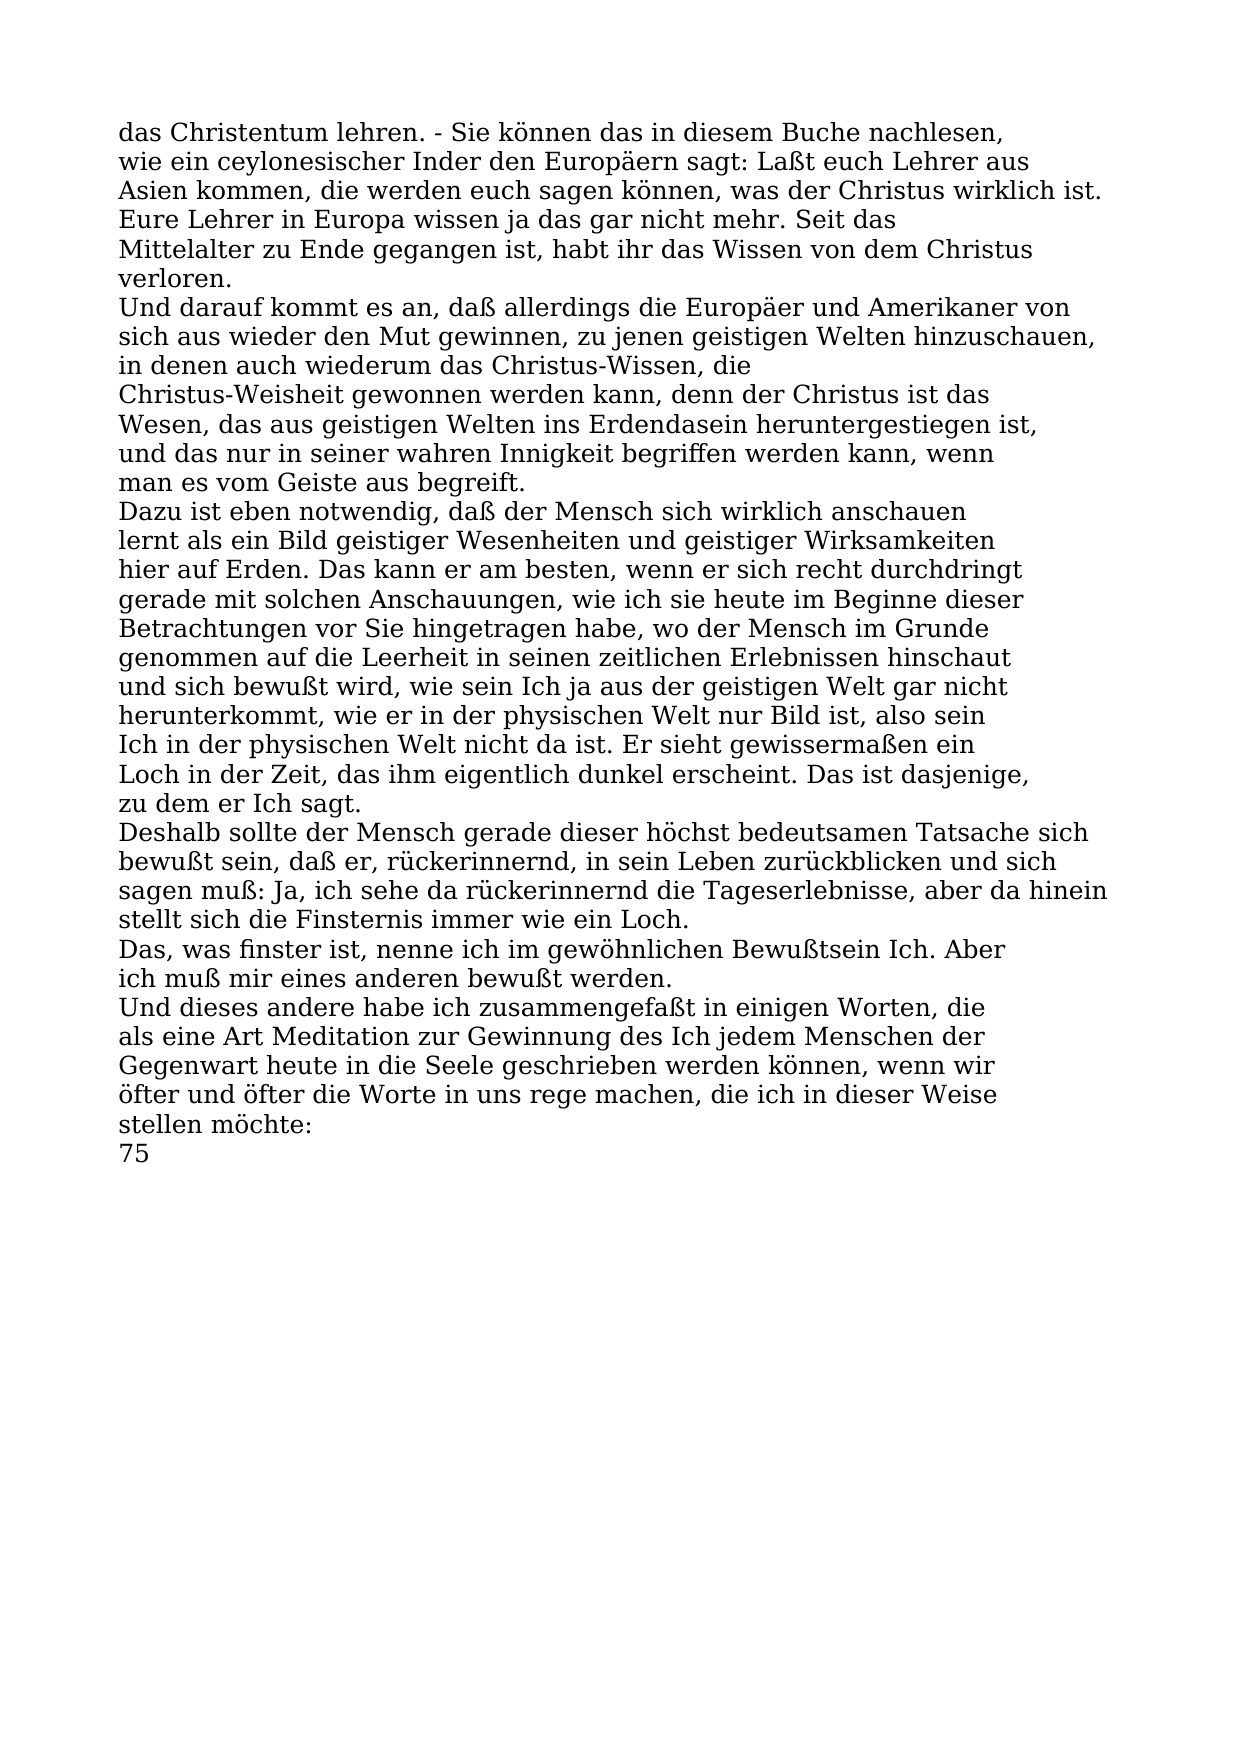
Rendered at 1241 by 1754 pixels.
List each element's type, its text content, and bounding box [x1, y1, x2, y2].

text als eine Art Meditation zur Gewinnung des Ich jedem Menschen der [118, 1022, 1122, 1051]
text Und darauf kommt es an, daß allerdings die Europäer und Amerikaner von sich aus wieder den Mut gewinnen, zu jenen geistigen Welten hinzuschauen, in denen auch wiederum das Christus-Wissen, die [118, 293, 1122, 381]
text Loch in der Zeit, das ihm eigentlich dunkel erscheint. Das ist dasjenige, [118, 760, 1122, 789]
text wie ein ceylonesischer Inder den Europäern sagt: Laßt euch Lehrer aus [118, 147, 1122, 176]
text man es vom Geiste aus begreift. [118, 468, 1122, 497]
text stellen möchte: [118, 1110, 1122, 1139]
text das Christentum lehren. - Sie können das in diesem Buche nachlesen, [118, 118, 1122, 147]
text herunterkommt, wie er in der physischen Welt nur Bild ist, also sein [118, 701, 1122, 731]
text gerade mit solchen Anschauungen, wie ich sie heute im Beginne dieser [118, 585, 1122, 614]
text zu dem er Ich sagt. [118, 789, 1122, 818]
text Dazu ist eben notwendig, daß der Mensch sich wirklich anschauen [118, 497, 1122, 526]
text öfter und öfter die Worte in uns rege machen, die ich in dieser Weise [118, 1081, 1122, 1110]
text Betrachtungen vor Sie hingetragen habe, wo der Mensch im Grunde [118, 614, 1122, 643]
text Wesen, das aus geistigen Welten ins Erdendasein heruntergestiegen ist, [118, 410, 1122, 439]
text Asien kommen, die werden euch sagen können, was der Christus wirklich ist. Eure Lehrer in Europa wissen ja das gar nicht mehr. Seit das [118, 176, 1122, 235]
text ich muß mir eines anderen bewußt werden. [118, 964, 1122, 993]
text Deshalb sollte der Mensch gerade dieser höchst bedeutsamen Tatsache sich bewußt sein, daß er, rückerinnernd, in sein Leben zurückblicken und sich sagen muß: Ja, ich sehe da rückerinnernd die Tageserlebnisse, aber da hinein stellt sich die Finsternis immer wie ein Loch. [118, 818, 1122, 935]
text Christus-Weisheit gewonnen werden kann, denn der Christus ist das [118, 381, 1122, 410]
text hier auf Erden. Das kann er am besten, wenn er sich recht durchdringt [118, 556, 1122, 585]
text und das nur in seiner wahren Innigkeit begriffen werden kann, wenn [118, 439, 1122, 468]
text und sich bewußt wird, wie sein Ich ja aus der geistigen Welt gar nicht [118, 672, 1122, 701]
text 75 [118, 1139, 1122, 1168]
text Das, was finster ist, nenne ich im gewöhnlichen Bewußtsein Ich. Aber [118, 935, 1122, 964]
text Und dieses andere habe ich zusammengefaßt in einigen Worten, die [118, 993, 1122, 1022]
text lernt als ein Bild geistiger Wesenheiten und geistiger Wirksamkeiten [118, 526, 1122, 556]
text Gegenwart heute in die Seele geschrieben werden können, wenn wir [118, 1051, 1122, 1081]
text genommen auf die Leerheit in seinen zeitlichen Erlebnissen hinschaut [118, 643, 1122, 672]
text Ich in der physischen Welt nicht da ist. Er sieht gewissermaßen ein [118, 731, 1122, 760]
text Mittelalter zu Ende gegangen ist, habt ihr das Wissen von dem Christus verloren. [118, 235, 1122, 293]
